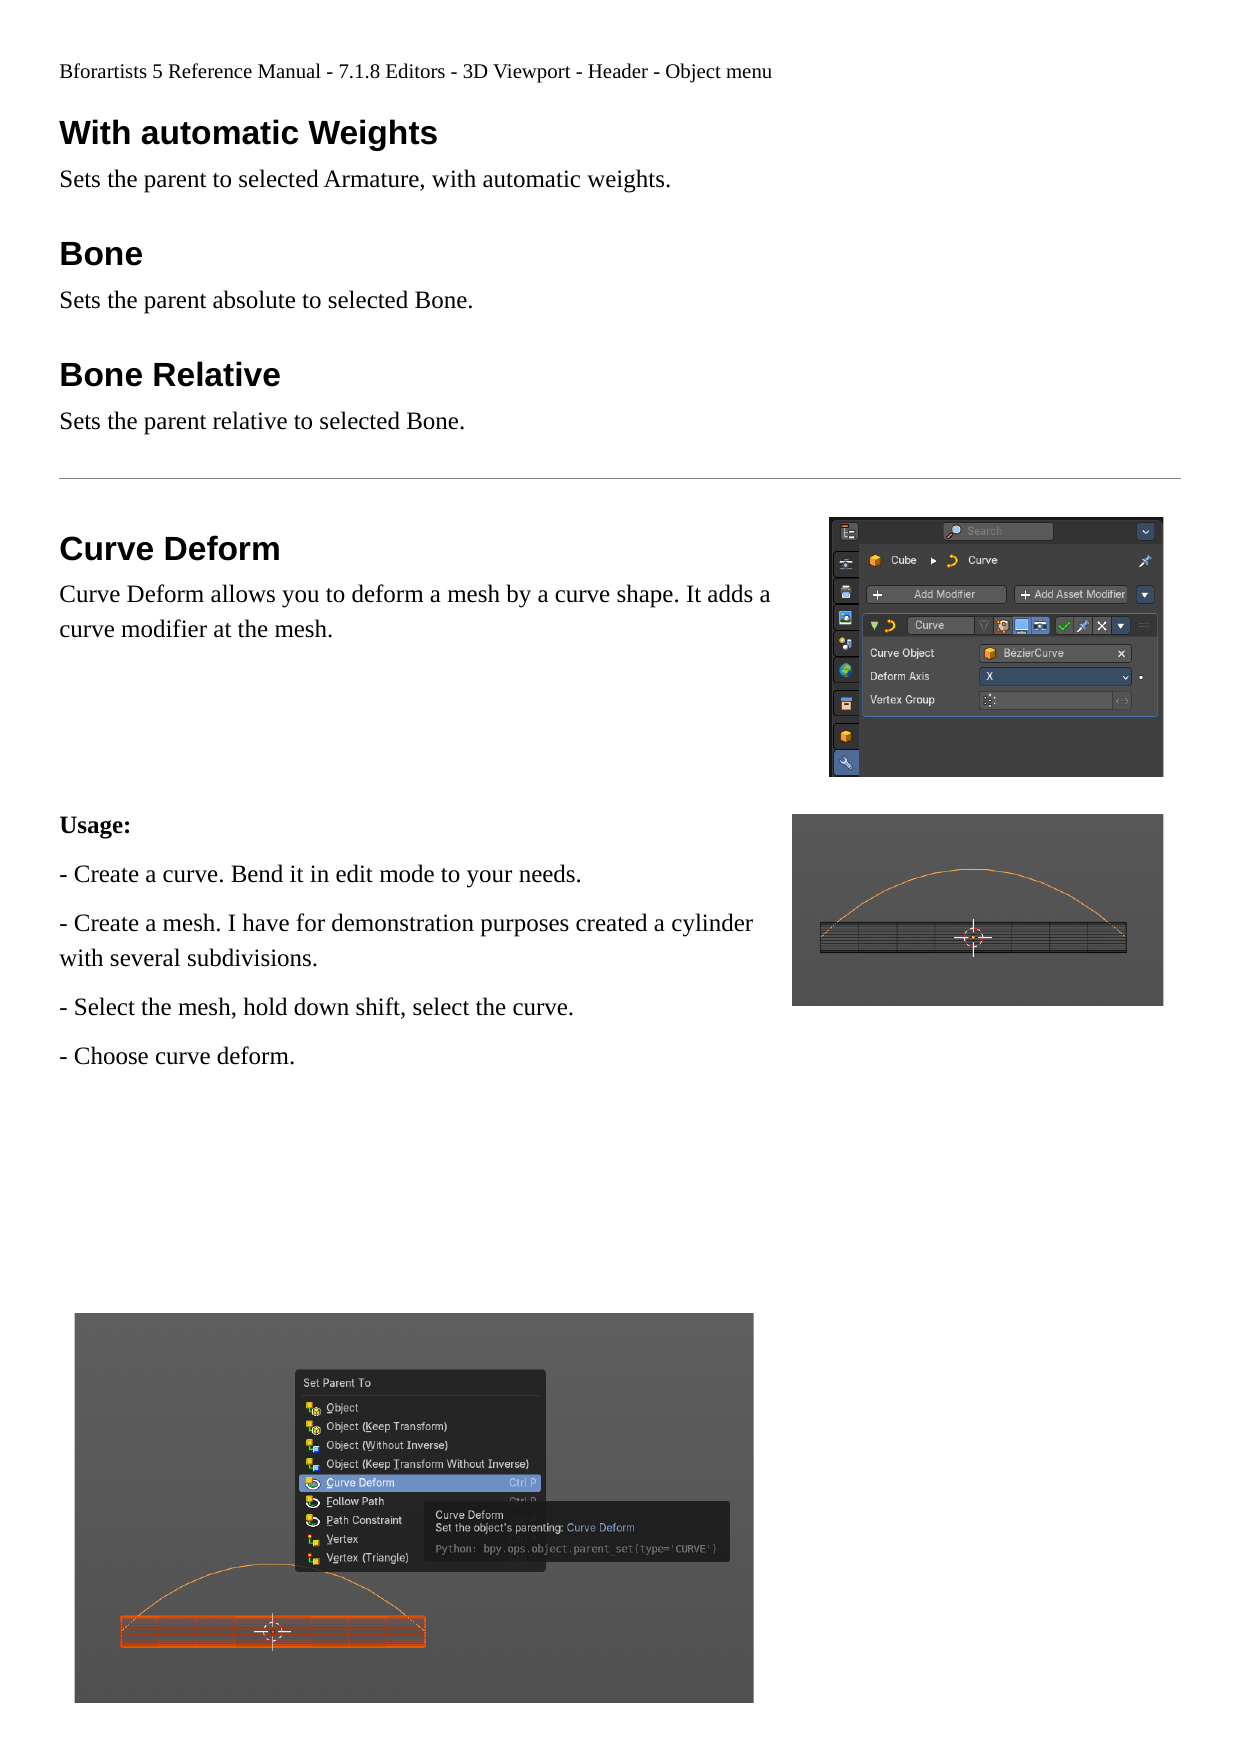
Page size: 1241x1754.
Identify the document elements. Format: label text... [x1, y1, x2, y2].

text Sets the parent to selected Armature, with automatic weights. [59, 164, 1181, 192]
subtitle Curve Deform [59, 528, 829, 567]
text - Select the mesh, hold down shift, select the curve. [59, 992, 1181, 1021]
picture [74, 1313, 754, 1703]
text Usage: [59, 810, 1181, 839]
text Sets the parent absolute to selected Bone. [59, 285, 1181, 313]
subtitle [1164, 528, 1181, 567]
text - Create a mesh. I have for demonstration purposes created a cylinder with several subdivisions. [59, 908, 792, 972]
subtitle With automatic Weights [59, 113, 1181, 151]
text Sets the parent relative to selected Bone. [59, 406, 1181, 434]
text Curve Deform allows you to deform a mesh by a curve shape. It adds a curve modifier at the mesh. [59, 579, 829, 643]
text - Create a curve. Bend it in edit mode to your needs. [59, 859, 792, 888]
picture [792, 814, 1164, 1006]
picture [829, 517, 1164, 777]
subtitle Bone Relative [59, 355, 1181, 393]
text - Choose curve deform. [59, 1041, 1181, 1070]
subtitle Bone [59, 234, 1181, 272]
